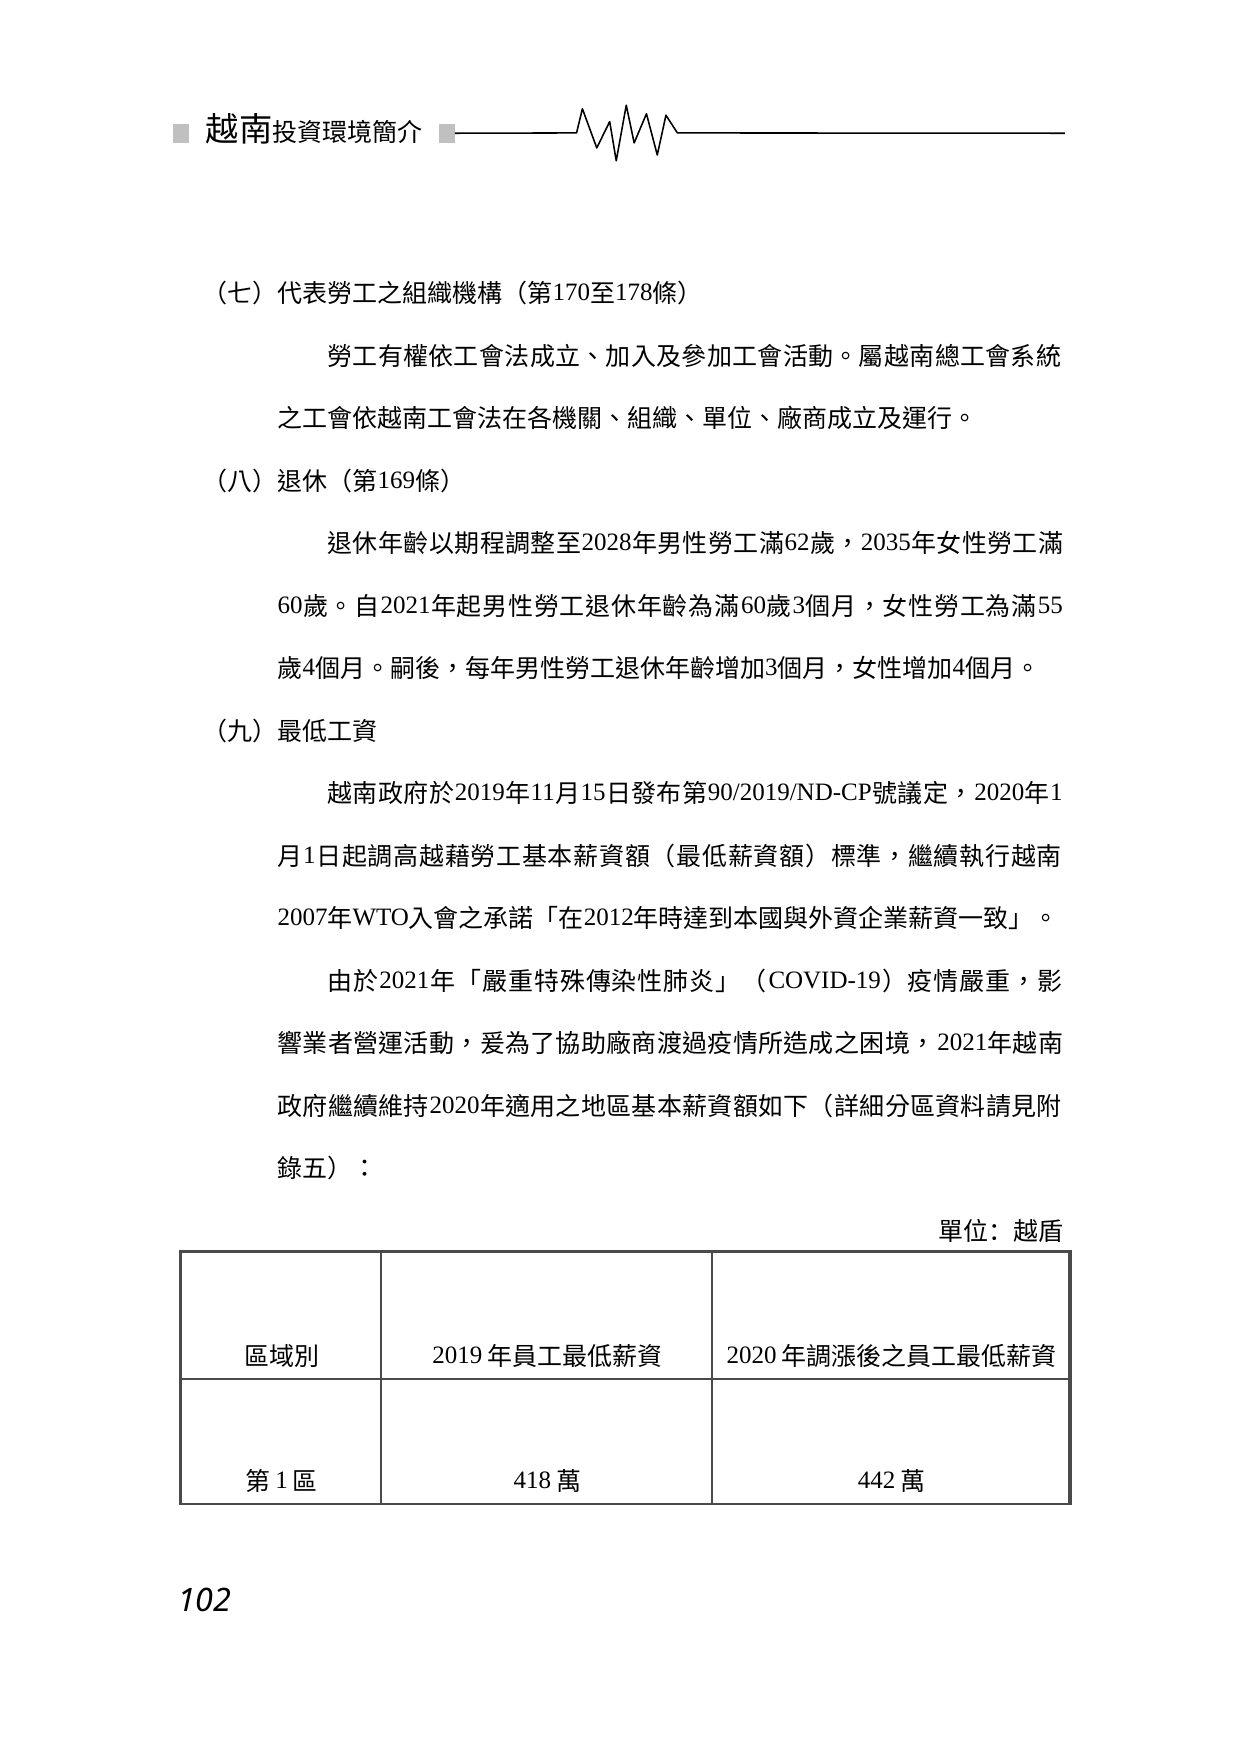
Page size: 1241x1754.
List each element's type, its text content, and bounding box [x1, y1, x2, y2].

table_header 2020年調漲後之員工最低薪資 [713, 1253, 1068, 1378]
text 退休年齡以期程調整至2028年男性勞工滿62歲，2035年女性勞工滿60歲。自2021年起男性勞工退休年齡為滿60歲3個月，女性勞工為滿55歲4個月。嗣後，每年男性勞工退休年齡增加3個月，女性增加4個月。 [277, 500, 1063, 688]
text 由於2021年「嚴重特殊傳染性肺炎」（COVID-19）疫情嚴重，影響業者營運活動，爰為了協助廠商渡過疫情所造成之困境，2021年越南政府繼續維持2020年適用之地區基本薪資額如下（詳細分區資料請見附錄五）： [277, 938, 1063, 1188]
text 越南政府於2019年11月15日發布第90/2019/ND-CP號議定，2020年1月1日起調高越藉勞工基本薪資額（最低薪資額）標準，繼續執行越南2007年WTO入會之承諾「在2012年時達到本國與外資企業薪資一致」。 [277, 750, 1063, 938]
table_cell 442萬 [713, 1380, 1068, 1503]
text 單位：越盾 [177, 1188, 1063, 1250]
table_cell 第1區 [182, 1380, 380, 1503]
table_header 區域別 [182, 1253, 380, 1378]
text （九）最低工資 [202, 688, 1063, 750]
table_cell 418萬 [382, 1380, 711, 1503]
table_header 2019年員工最低薪資 [382, 1253, 711, 1378]
text （七）代表勞工之組織機構（第170至178條） [202, 250, 1063, 313]
text 勞工有權依工會法成立、加入及參加工會活動。屬越南總工會系統之工會依越南工會法在各機關、組織、單位、廠商成立及運行。 [277, 313, 1063, 438]
text （八）退休（第169條） [202, 438, 1063, 500]
